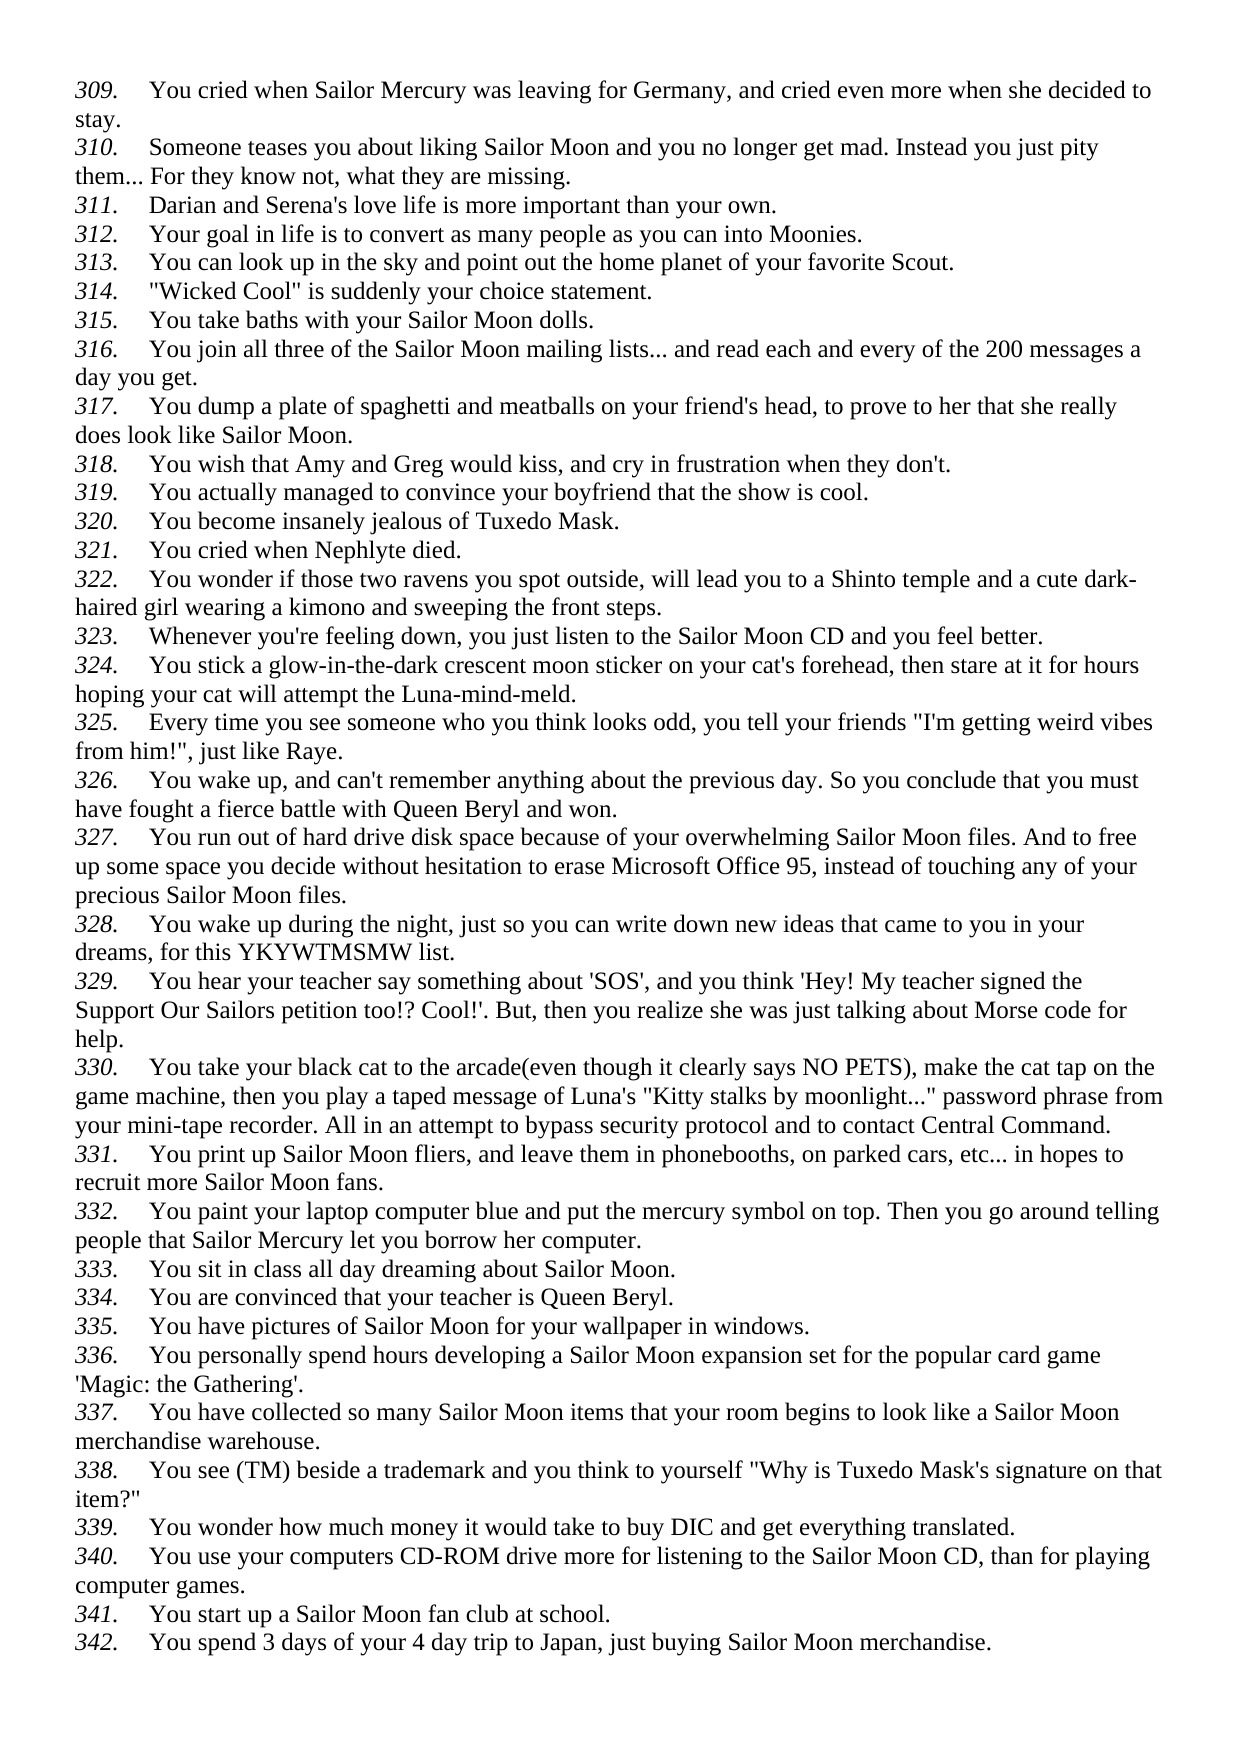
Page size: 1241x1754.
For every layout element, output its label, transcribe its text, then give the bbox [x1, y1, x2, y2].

list You paint your laptop computer blue and put the mercury symbol on top. Then you go around telling people that Sailor Mercury let you borrow her computer. [75, 1196, 1165, 1254]
list You take baths with your Sailor Moon dolls. [75, 305, 1165, 334]
list You wonder how much money it would take to buy DIC and get everything translated. [75, 1512, 1165, 1541]
list Darian and Serena's love life is more important than your own. [75, 190, 1165, 219]
list You print up Sailor Moon fliers, and leave them in phonebooths, on parked cars, etc... in hopes to recruit more Sailor Moon fans. [75, 1139, 1165, 1196]
list You become insanely jealous of Tuxedo Mask. [75, 506, 1165, 535]
list You have collected so many Sailor Moon items that your room begins to look like a Sailor Moon merchandise warehouse. [75, 1397, 1165, 1455]
list You spend 3 days of your 4 day trip to Japan, just buying Sailor Moon merchandise. [75, 1627, 1165, 1656]
list You wake up during the night, just so you can write down new ideas that came to you in your dreams, for this YKYWTMSMW list. [75, 909, 1165, 966]
list You cried when Sailor Mercury was leaving for Germany, and cried even more when she decided to stay. [75, 75, 1165, 132]
list You take your black cat to the arcade(even though it clearly says NO PETS), make the cat tap on the game machine, then you play a taped message of Luna's "Kitty stalks by moonlight..." password phrase from your mini-tape recorder. All in an attempt to bypass security protocol and to contact Central Command. [75, 1052, 1165, 1139]
list You hear your teacher say something about 'SOS', and you think 'Hey! My teacher signed the Support Our Sailors petition too!? Cool!'. But, then you realize she was just talking about Morse code for help. [75, 966, 1165, 1052]
list You are convinced that your teacher is Queen Beryl. [75, 1282, 1165, 1311]
list "Wicked Cool" is suddenly your choice statement. [75, 276, 1165, 305]
list You personally spend hours developing a Sailor Moon expansion set for the popular card game 'Magic: the Gathering'. [75, 1340, 1165, 1397]
list You dump a plate of spaghetti and meatballs on your friend's head, to prove to her that she really does look like Sailor Moon. [75, 391, 1165, 449]
list Someone teases you about liking Sailor Moon and you no longer get mad. Instead you just pity them... For they know not, what they are missing. [75, 132, 1165, 190]
list You can look up in the sky and point out the home planet of your favorite Scout. [75, 247, 1165, 276]
list Every time you see someone who you think looks odd, you tell your friends "I'm getting weird vibes from him!", just like Raye. [75, 707, 1165, 765]
list You sit in class all day dreaming about Sailor Moon. [75, 1254, 1165, 1282]
list You actually managed to convince your boyfriend that the show is cool. [75, 477, 1165, 506]
list Your goal in life is to convert as many people as you can into Moonies. [75, 219, 1165, 247]
list You start up a Sailor Moon fan club at school. [75, 1599, 1165, 1627]
list You stick a glow-in-the-dark crescent moon sticker on your cat's forehead, then stare at it for hours hoping your cat will attempt the Luna-mind-meld. [75, 650, 1165, 707]
list Whenever you're feeling down, you just listen to the Sailor Moon CD and you feel better. [75, 621, 1165, 650]
list You run out of hard drive disk space because of your overwhelming Sailor Moon files. And to free up some space you decide without hesitation to erase Microsoft Office 95, instead of touching any of your precious Sailor Moon files. [75, 822, 1165, 909]
list You see (TM) beside a trademark and you think to yourself "Why is Tuxedo Mask's signature on that item?" [75, 1455, 1165, 1512]
list You wonder if those two ravens you spot outside, will lead you to a Shinto temple and a cute dark-haired girl wearing a kimono and sweeping the front steps. [75, 564, 1165, 621]
list You join all three of the Sailor Moon mailing lists... and read each and every of the 200 messages a day you get. [75, 334, 1165, 391]
list You use your computers CD-ROM drive more for listening to the Sailor Moon CD, than for playing computer games. [75, 1541, 1165, 1599]
list You have pictures of Sailor Moon for your wallpaper in windows. [75, 1311, 1165, 1340]
list You cried when Nephlyte died. [75, 535, 1165, 564]
list You wake up, and can't remember anything about the previous day. So you conclude that you must have fought a fierce battle with Queen Beryl and won. [75, 765, 1165, 822]
list You wish that Amy and Greg would kiss, and cry in frustration when they don't. [75, 449, 1165, 477]
